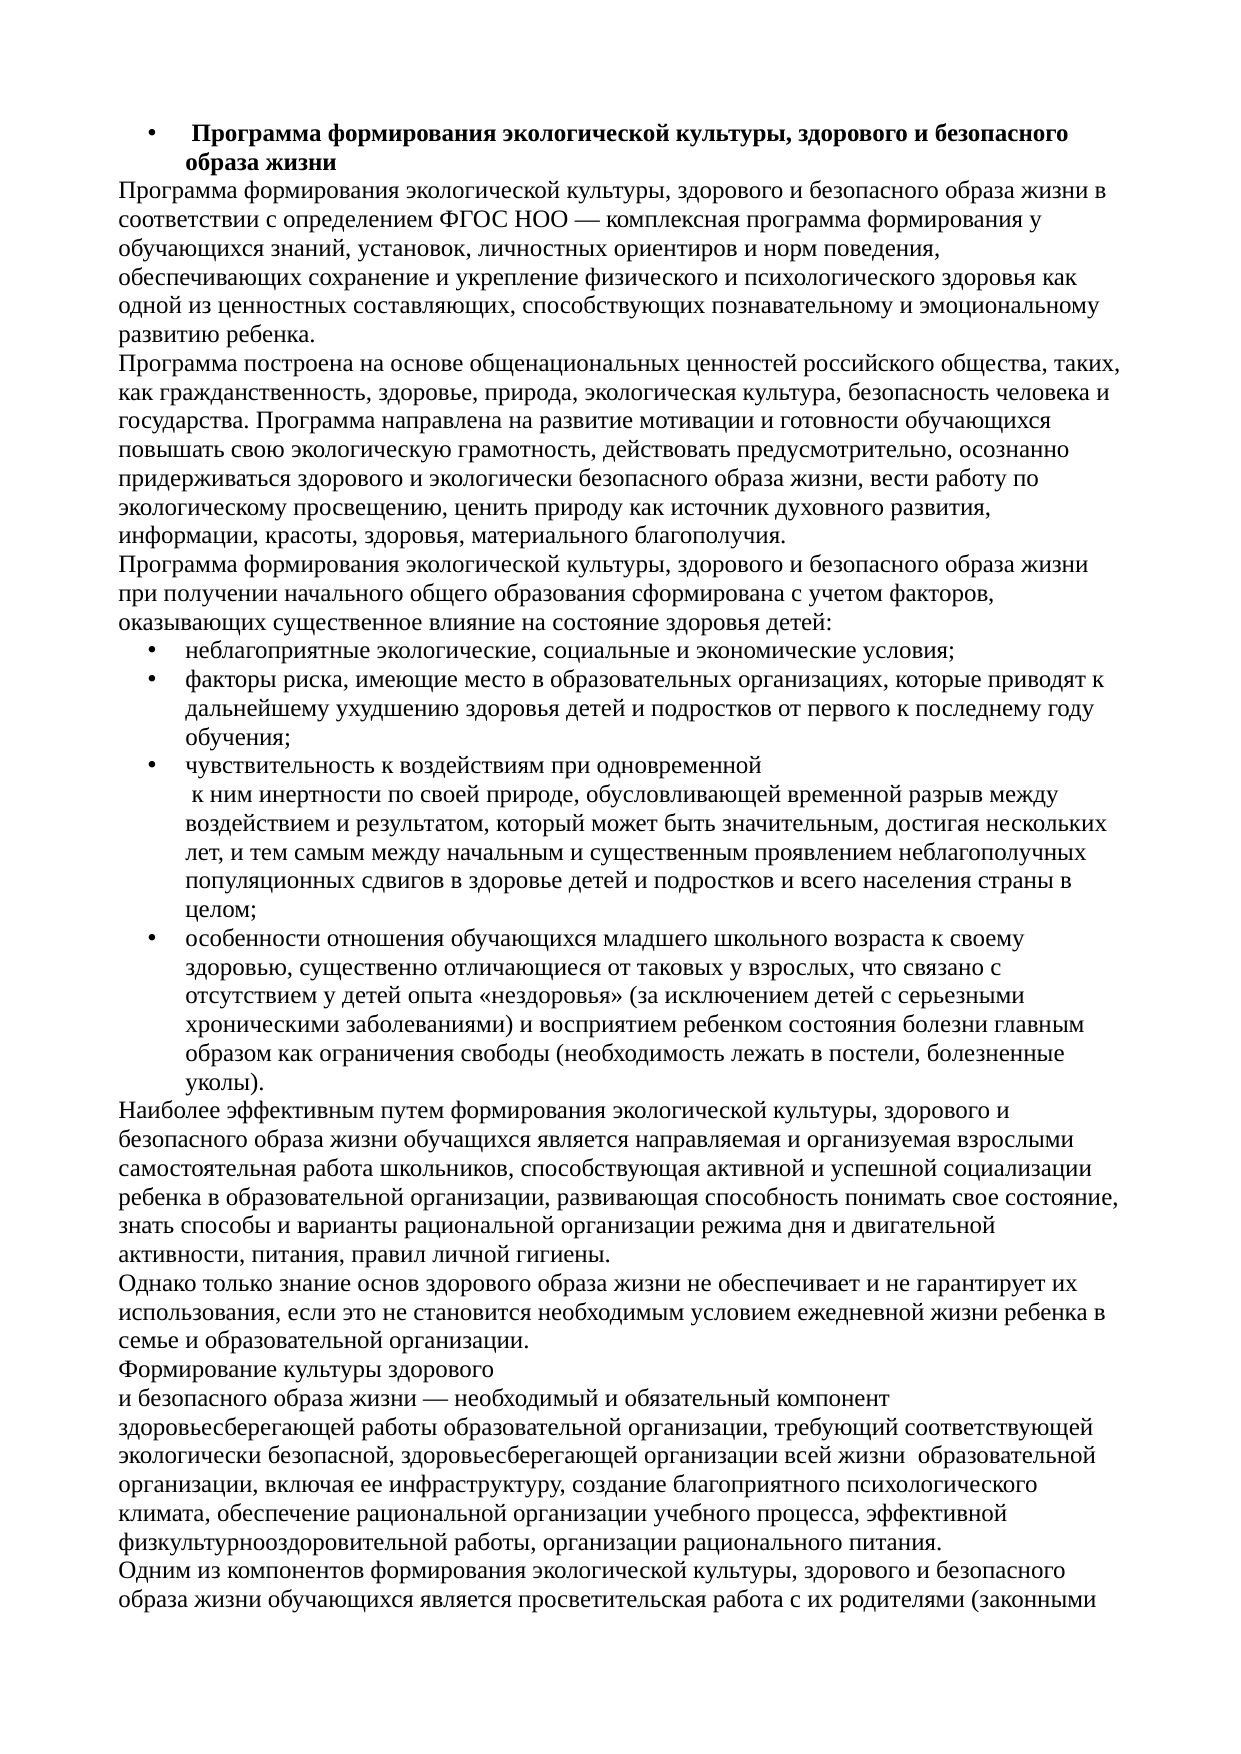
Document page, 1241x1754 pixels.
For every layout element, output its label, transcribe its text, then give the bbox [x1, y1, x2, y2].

list неблагоприятные экологические, социальные и экономические условия; [148, 636, 1122, 664]
text Программа построена на основе общенациональных ценностей российского общества, таких, как гражданственность, здоровье, природа, экологическая культура, безопасность человека и государства. Программа направлена на развитие мотивации и готовности обучающихся повышать свою экологическую грамотность, действовать предусмотрительно, осознанно придерживаться здорового и экологически безопасного образа жизни, вести работу по экологическому просвещению, ценить природу как источник духовного развития, информации, красоты, здоровья, материального благополучия. [118, 348, 1122, 549]
list особенности отношения обучающихся младшего школьного возраста к своему здоровью, существенно отличающиеся от таковых у взрослых, что связано с отсутствием у детей опыта «нездоровья» (за исключением детей с серьезными хроническими заболеваниями) и восприятием ребенком состояния болезни главным образом как ограничения свободы (необходимость лежать в постели, болезненные уколы). [148, 923, 1122, 1096]
text Программа формирования экологической культуры, здорового и безопасного образа жизни в соответствии с определением ФГОС НОО — комплексная программа формирования у обучающихся знаний, установок, личностных ориентиров и норм поведения, обеспечивающих сохранение и укрепление физического и психологического здоровья как одной из ценностных составляющих, способствующих познавательному и эмоциональному развитию ребенка. [118, 176, 1122, 348]
text Наиболее эффективным путем формирования экологической культуры, здорового и безопасного образа жизни обучащихся является направляемая и организуемая взрослыми самостоятельная работа школьников, способствующая активной и успешной социализации ребенка в образовательной организации, развивающая способность понимать свое состояние, знать способы и варианты рациональной организации режима дня и двигательной активности, питания, правил личной гигиены. [118, 1096, 1122, 1268]
list Программа формирования экологической культуры, здорового и безопасного образа жизни [148, 118, 1122, 176]
text Одним из компонентов формирования экологической культуры, здорового и безопасного образа жизни обучающихся является просветительская работа с их родителями (законными [118, 1556, 1122, 1613]
text Программа формирования экологической культуры, здорового и безопасного образа жизни при получении начального общего образования cформирована с учетом факторов, оказывающих существенное влияние на состояние здоровья детей: [118, 549, 1122, 636]
list факторы риска, имеющие место в образовательных организациях, которые приводят к дальнейшему ухудшению здоровья детей и подростков от первого к последнему году обучения; [148, 664, 1122, 751]
text Однако только знание основ здорового образа жизни не обеспечивает и не гарантирует их использования, если это не становится необходимым условием ежедневной жизни ребенка в семье и образовательной организации. [118, 1268, 1122, 1354]
list чувствительность к воздействиям при одновременной к ним инертности по своей природе, обусловливающей временной разрыв между воздействием и результатом, который может быть значительным, достигая нескольких лет, и тем самым между начальным и существенным проявлением неблагополучных популяционных сдвигов в здоровье детей и подростков и всего населения страны в целом; [148, 751, 1122, 923]
text Формирование культуры здорового и безопасного образа жизни — необходимый и обязательный компонент здоровьесберегающей работы образовательной организации, требующий соответствующей экологически безопасной, здоровьесберегающей организации всей жизни образовательной организации, включая ее инфраструктуру, создание благоприятного психологического климата, обеспечение рациональной организации учебного процесса, эффективной физкультурно­оздоровительной работы, организации рационального питания. [118, 1354, 1122, 1556]
